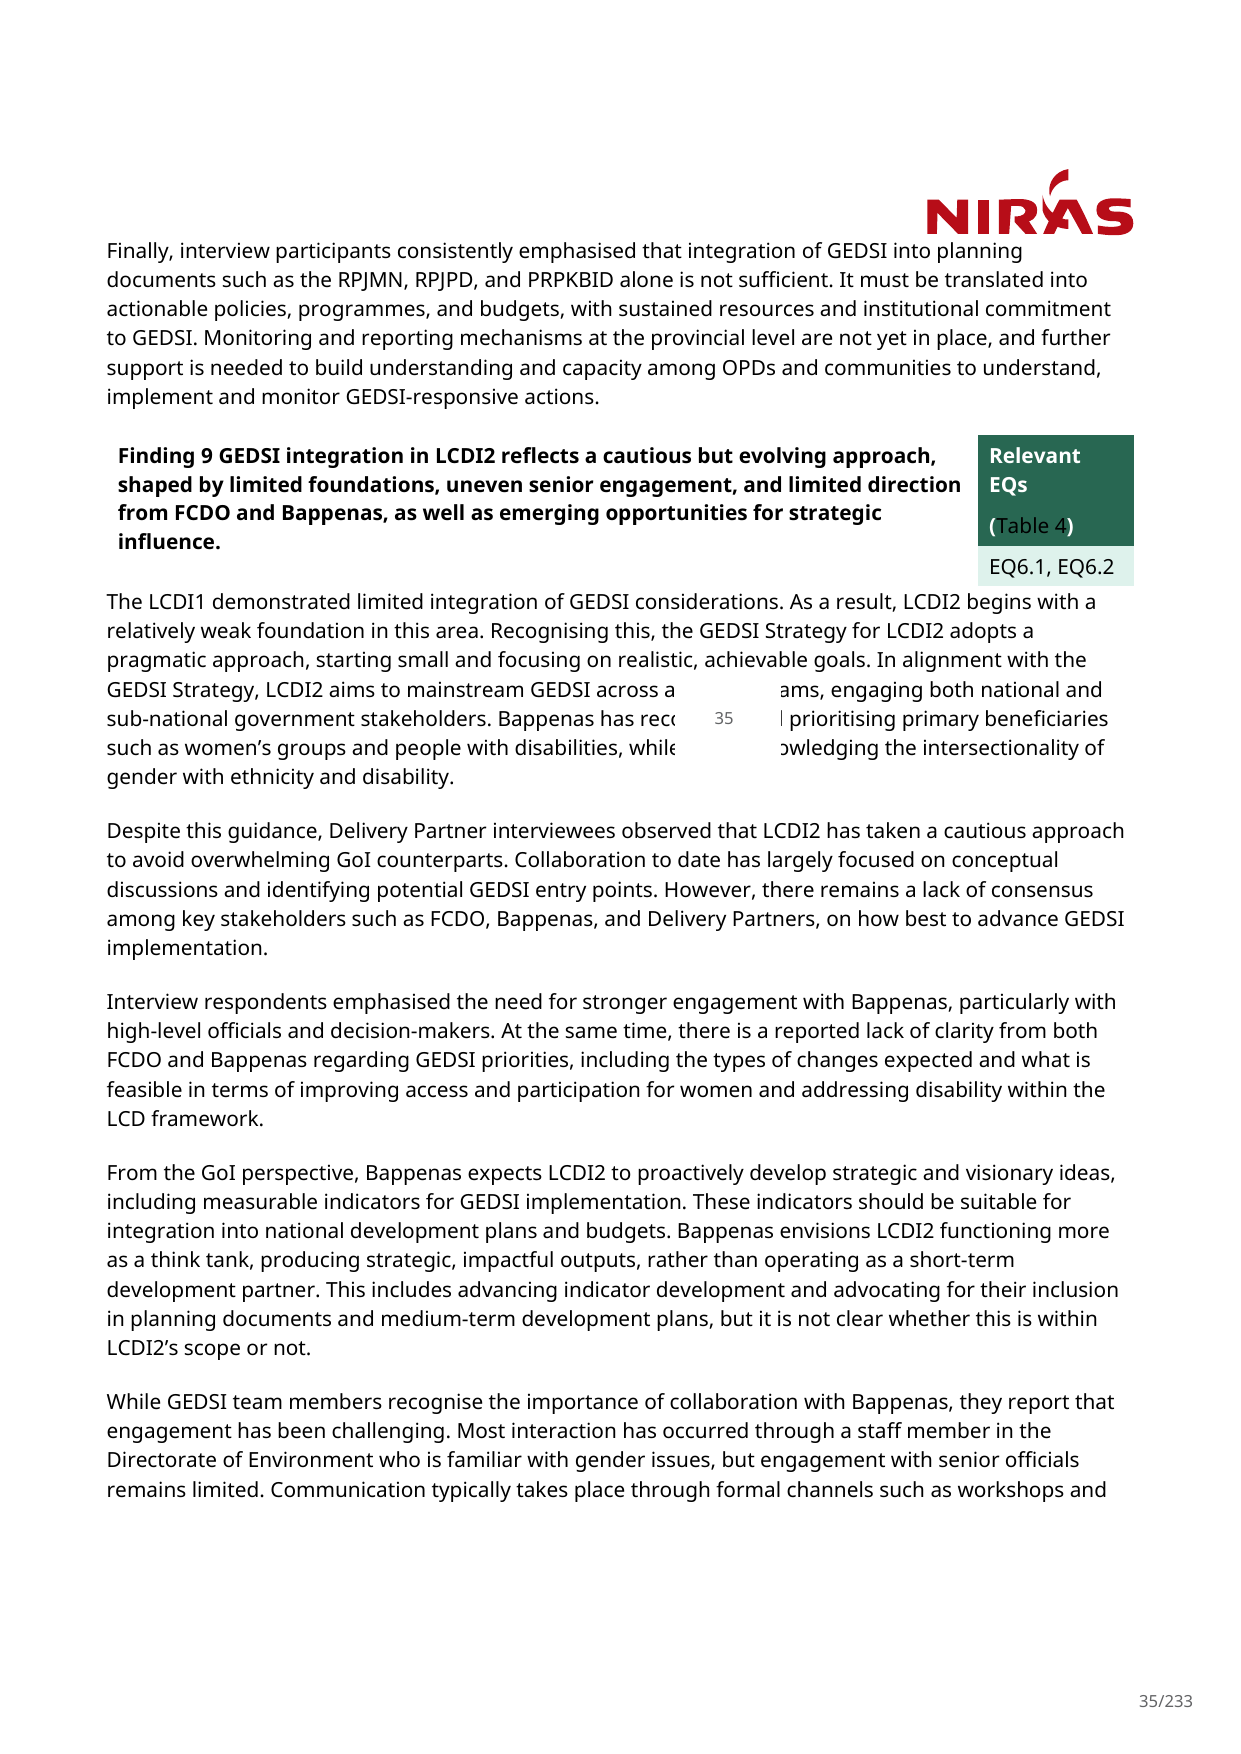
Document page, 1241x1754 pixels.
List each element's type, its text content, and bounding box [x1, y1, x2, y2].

text Finally, interview participants consistently emphasised that integration of GEDSI into planning documents such as the RPJMN, RPJPD, and PRPKBID alone is not sufficient. It must be translated into actionable policies, programmes, and budgets, with sustained resources and institutional commitment to GEDSI. Monitoring and reporting mechanisms at the provincial level are not yet in place, and further support is needed to build understanding and capacity among OPDs and communities to understand, implement and monitor GEDSI-responsive actions. [106, 235, 1134, 410]
table_header Finding 9 GEDSI integration in LCDI2 reflects a cautious but evolving approach, shaped by limited foundations, uneven senior engagement, and limited direction from FCDO and Bappenas, as well as emerging opportunities for strategic influence. [106, 435, 978, 586]
text From the GoI perspective, Bappenas expects LCDI2 to proactively develop strategic and visionary ideas, including measurable indicators for GEDSI implementation. These indicators should be suitable for integration into national development plans and budgets. Bappenas envisions LCDI2 functioning more as a think tank, producing strategic, impactful outputs, rather than operating as a short-term development partner. This includes advancing indicator development and advocating for their inclusion in planning documents and medium-term development plans, but it is not clear whether this is within LCDI2’s scope or not. [106, 1157, 1134, 1361]
text The LCDI1 demonstrated limited integration of GEDSI considerations. As a result, LCDI2 begins with a relatively weak foundation in this area. Recognising this, the GEDSI Strategy for LCDI2 adopts a pragmatic approach, starting small and focusing on realistic, achievable goals. In alignment with the GEDSI Strategy, LCDI2 aims to mainstream GEDSI across all workstreams, engaging both national and sub-national government stakeholders. Bappenas has recommended prioritising primary beneficiaries such as women’s groups and people with disabilities, while also acknowledging the intersectionality of gender with ethnicity and disability. [106, 586, 1134, 791]
table_cell EQ6.1, EQ6.2 [978, 546, 1134, 586]
text Despite this guidance, Delivery Partner interviewees observed that LCDI2 has taken a cautious approach to avoid overwhelming GoI counterparts. Collaboration to date has largely focused on conceptual discussions and identifying potential GEDSI entry points. However, there remains a lack of consensus among key stakeholders such as FCDO, Bappenas, and Delivery Partners, on how best to advance GEDSI implementation. [106, 816, 1134, 961]
table_header Relevant EQs (Table 4) [978, 435, 1134, 546]
text Interview respondents emphasised the need for stronger engagement with Bappenas, particularly with high-level officials and decision-makers. At the same time, there is a reported lack of clarity from both FCDO and Bappenas regarding GEDSI priorities, including the types of changes expected and what is feasible in terms of improving access and participation for women and addressing disability within the LCD framework. [106, 986, 1134, 1132]
text While GEDSI team members recognise the importance of collaboration with Bappenas, they report that engagement has been challenging. Most interaction has occurred through a staff member in the Directorate of Environment who is familiar with gender issues, but engagement with senior officials remains limited. Communication typically takes place through formal channels such as workshops and [106, 1386, 1134, 1503]
